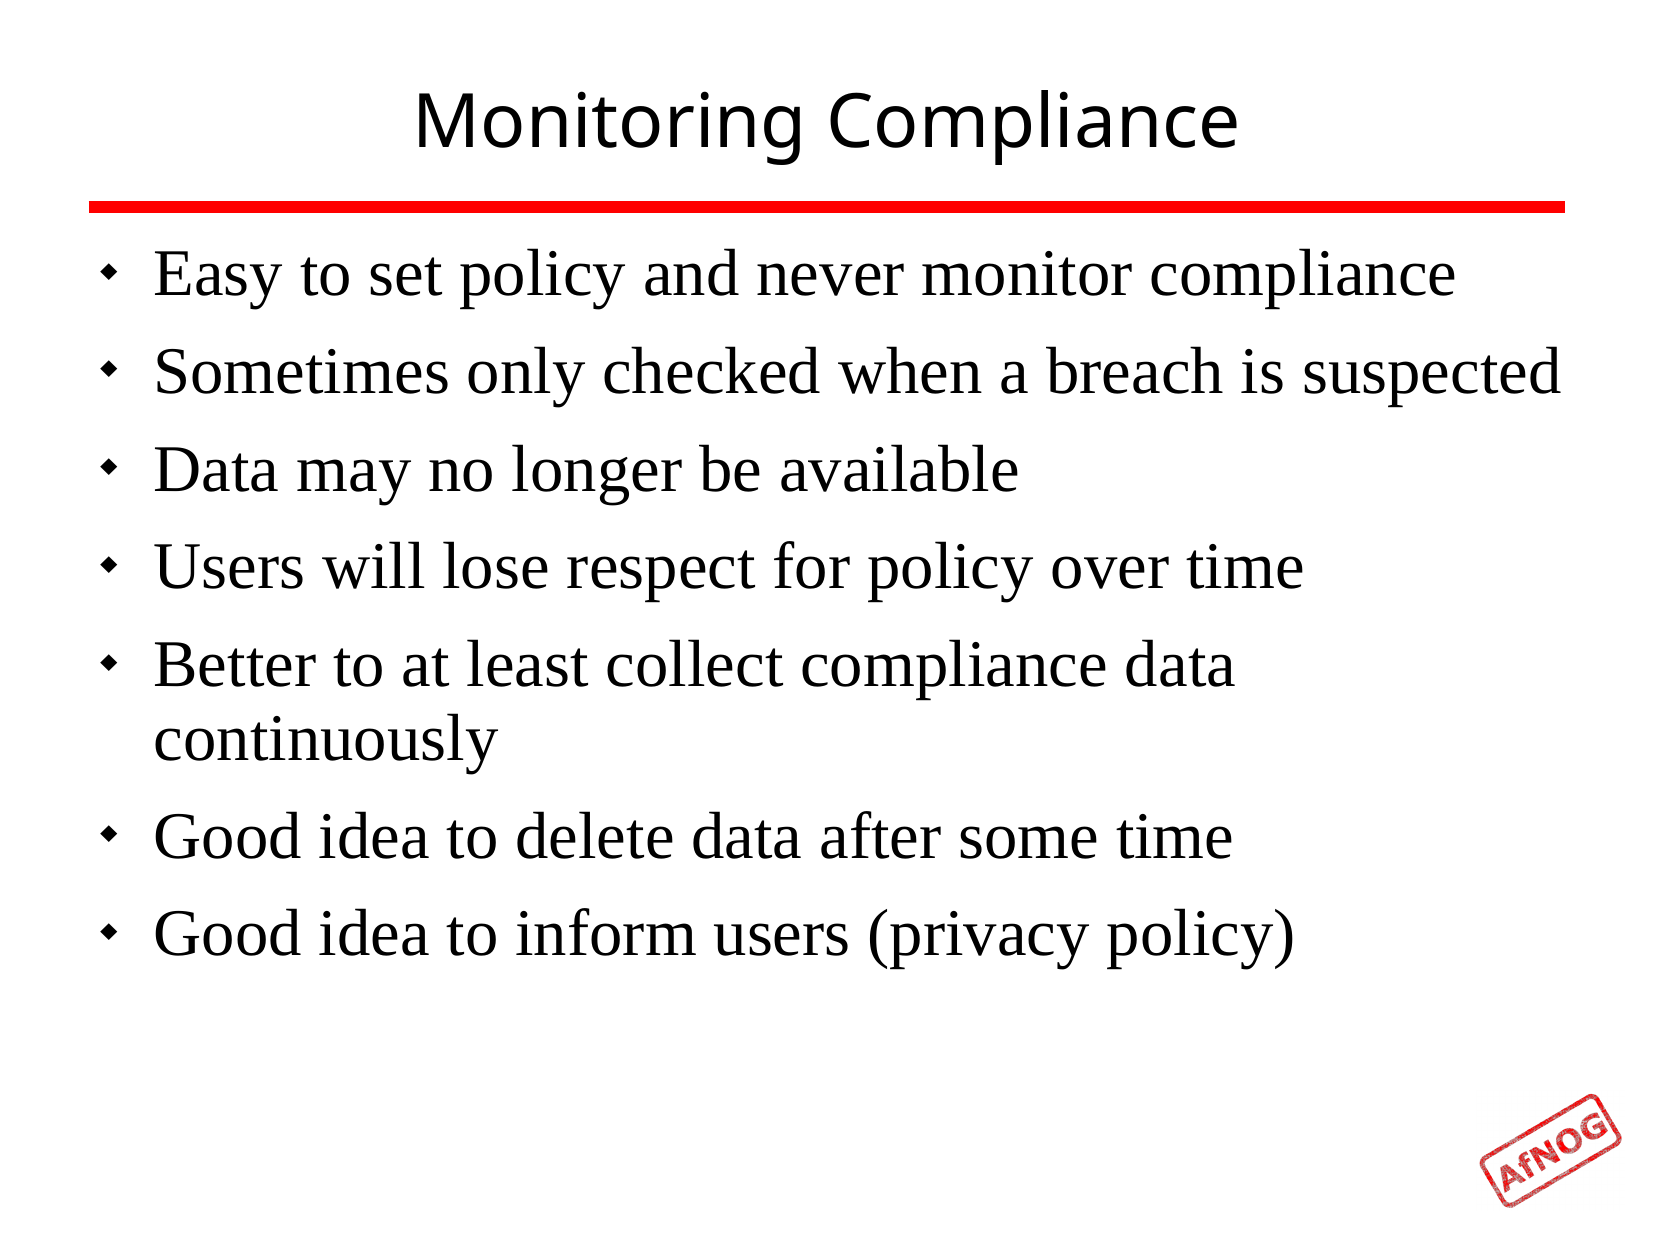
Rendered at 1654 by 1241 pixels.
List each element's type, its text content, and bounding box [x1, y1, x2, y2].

picture [1476, 1090, 1625, 1211]
list Easy to set policy and never monitor compliance Sometimes only checked when a breach is suspected Data may no longer be available Users will lose respect for policy over time Better to at least collect compliance data continuously Good idea to delete data after some time Good idea to inform users (privacy policy) [82, 236, 1571, 1108]
title Monitoring Compliance [82, 29, 1571, 207]
